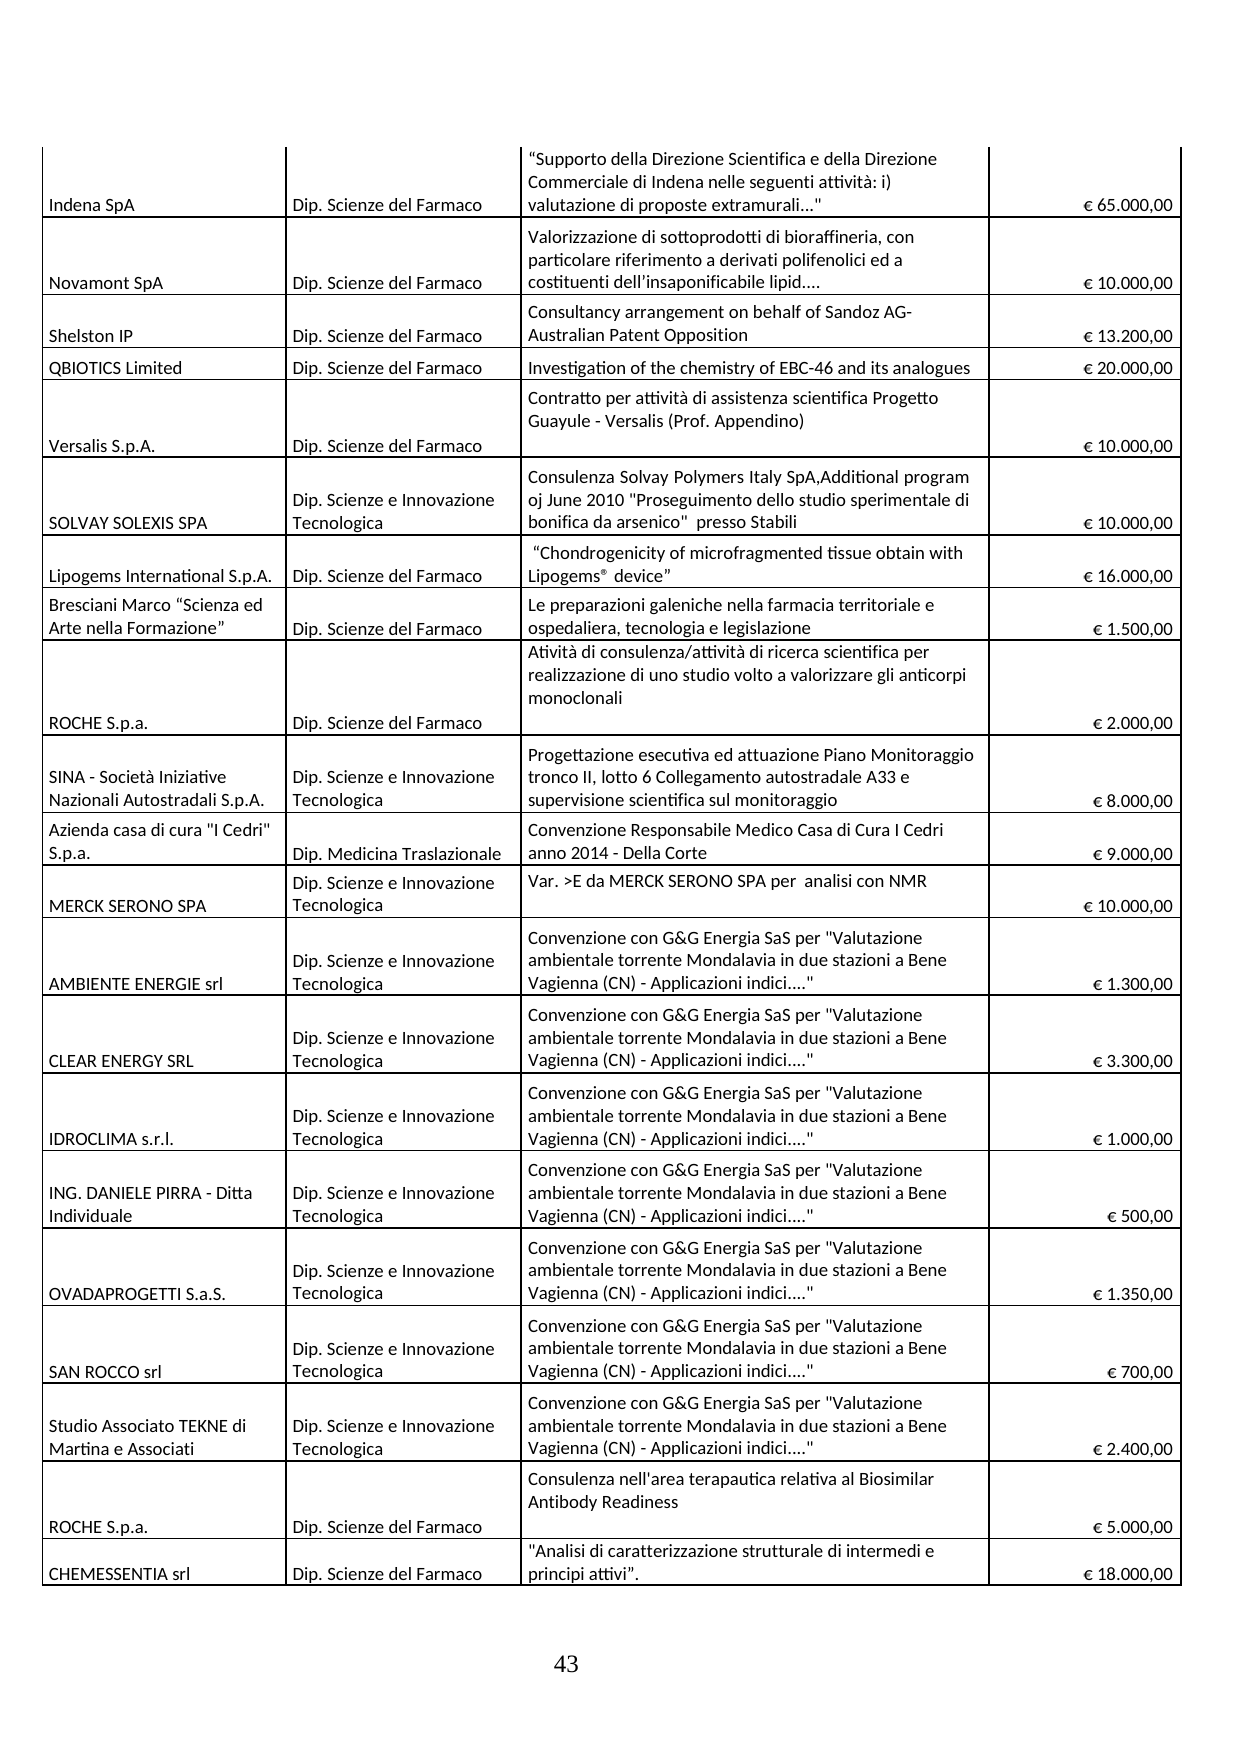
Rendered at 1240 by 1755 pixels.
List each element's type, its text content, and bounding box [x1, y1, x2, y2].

table_cell Convenzione con G&G Energia SaS per "Valutazione ambientale torrente Mondalavia in due stazioni a Bene Vagienna (CN) - Applicazioni indici...." [522, 1306, 988, 1382]
table_cell QBIOTICS Limited [43, 348, 285, 379]
table_cell ROCHE S.p.a. [43, 641, 285, 734]
table_cell € 10.000,00 [990, 380, 1180, 456]
table_cell ING. DANIELE PIRRA - Ditta Individuale [43, 1151, 285, 1227]
table_cell Dip. Scienze e Innovazione Tecnologica [287, 866, 520, 917]
table_header Indena SpA [43, 147, 285, 216]
table_cell Convenzione con G&G Energia SaS per "Valutazione ambientale torrente Mondalavia in due stazioni a Bene Vagienna (CN) - Applicazioni indici...." [522, 918, 988, 994]
table_cell Dip. Scienze e Innovazione Tecnologica [287, 996, 520, 1072]
table_cell Dip. Scienze e Innovazione Tecnologica [287, 1074, 520, 1149]
table_cell Dip. Scienze e Innovazione Tecnologica [287, 918, 520, 994]
table_cell Lipogems International S.p.A. [43, 536, 285, 587]
table_header € 65.000,00 [990, 147, 1180, 216]
table_cell € 5.000,00 [990, 1462, 1180, 1537]
table_cell Contratto per attività di assistenza scientifica Progetto Guayule - Versalis (Prof. Appendino) [522, 380, 988, 456]
table_cell ROCHE S.p.a. [43, 1462, 285, 1537]
table_cell Convenzione con G&G Energia SaS per "Valutazione ambientale torrente Mondalavia in due stazioni a Bene Vagienna (CN) - Applicazioni indici...." [522, 1074, 988, 1149]
table_cell Dip. Scienze del Farmaco [287, 588, 520, 639]
table_cell Dip. Scienze e Innovazione Tecnologica [287, 1151, 520, 1227]
table_cell Dip. Scienze del Farmaco [287, 380, 520, 456]
table_cell Atività di consulenza/attività di ricerca scientifica per realizzazione di uno studio volto a valorizzare gli anticorpi monoclonali [522, 641, 988, 734]
table_cell SINA - Società Iniziative Nazionali Autostradali S.p.A. [43, 736, 285, 812]
table_cell Convenzione Responsabile Medico Casa di Cura I Cedri anno 2014 - Della Corte [522, 813, 988, 864]
table_cell € 1.500,00 [990, 588, 1180, 639]
table_cell € 16.000,00 [990, 536, 1180, 587]
table_cell Var. >E da MERCK SERONO SPA per analisi con NMR [522, 866, 988, 917]
table_cell € 3.300,00 [990, 996, 1180, 1072]
table_cell Convenzione con G&G Energia SaS per "Valutazione ambientale torrente Mondalavia in due stazioni a Bene Vagienna (CN) - Applicazioni indici...." [522, 1151, 988, 1227]
table_cell € 10.000,00 [990, 458, 1180, 534]
table_cell Progettazione esecutiva ed attuazione Piano Monitoraggio tronco II, lotto 6 Collegamento autostradale A33 e supervisione scientifica sul monitoraggio [522, 736, 988, 812]
table_cell Dip. Scienze e Innovazione Tecnologica [287, 1229, 520, 1305]
table_cell Dip. Scienze e Innovazione Tecnologica [287, 1306, 520, 1382]
table_cell € 9.000,00 [990, 813, 1180, 864]
table_cell Azienda casa di cura "I Cedri" S.p.a. [43, 813, 285, 864]
table_cell Dip. Scienze del Farmaco [287, 1462, 520, 1537]
table_cell € 18.000,00 [990, 1539, 1180, 1584]
table_cell € 20.000,00 [990, 348, 1180, 379]
table_cell Consulenza nell'area terapautica relativa al Biosimilar Antibody Readiness [522, 1462, 988, 1537]
table_cell SAN ROCCO srl [43, 1306, 285, 1382]
table_cell Consulenza Solvay Polymers Italy SpA,Additional program oj June 2010 "Proseguimento dello studio sperimentale di bonifica da arsenico" presso Stabili [522, 458, 988, 534]
table_cell Consultancy arrangement on behalf of Sandoz AG- Australian Patent Opposition [522, 295, 988, 346]
table_cell Dip. Scienze e Innovazione Tecnologica [287, 458, 520, 534]
table_cell MERCK SERONO SPA [43, 866, 285, 917]
table_cell € 1.000,00 [990, 1074, 1180, 1149]
table_cell € 2.400,00 [990, 1384, 1180, 1460]
table_cell € 1.300,00 [990, 918, 1180, 994]
table_cell CHEMESSENTIA srl [43, 1539, 285, 1584]
table_cell Convenzione con G&G Energia SaS per "Valutazione ambientale torrente Mondalavia in due stazioni a Bene Vagienna (CN) - Applicazioni indici...." [522, 996, 988, 1072]
table_cell € 500,00 [990, 1151, 1180, 1227]
table_cell Dip. Scienze del Farmaco [287, 536, 520, 587]
table_cell Convenzione con G&G Energia SaS per "Valutazione ambientale torrente Mondalavia in due stazioni a Bene Vagienna (CN) - Applicazioni indici...." [522, 1229, 988, 1305]
table_cell Shelston IP [43, 295, 285, 346]
table_cell Dip. Medicina Traslazionale [287, 813, 520, 864]
table_cell Bresciani Marco “Scienza ed Arte nella Formazione” [43, 588, 285, 639]
table_cell SOLVAY SOLEXIS SPA [43, 458, 285, 534]
table_cell “Chondrogenicity of microfragmented tissue obtain with Lipogems® device” [522, 536, 988, 587]
table_cell Le preparazioni galeniche nella farmacia territoriale e ospedaliera, tecnologia e legislazione [522, 588, 988, 639]
table_cell Dip. Scienze del Farmaco [287, 641, 520, 734]
table_cell Studio Associato TEKNE di Martina e Associati [43, 1384, 285, 1460]
table_cell Dip. Scienze del Farmaco [287, 1539, 520, 1584]
table_cell Versalis S.p.A. [43, 380, 285, 456]
table_cell € 10.000,00 [990, 866, 1180, 917]
table_cell Investigation of the chemistry of EBC-46 and its analogues [522, 348, 988, 379]
table_cell "Analisi di caratterizzazione strutturale di intermedi e principi attivi”. [522, 1539, 988, 1584]
table_cell CLEAR ENERGY SRL [43, 996, 285, 1072]
table_cell € 8.000,00 [990, 736, 1180, 812]
table_cell € 10.000,00 [990, 218, 1180, 294]
table_cell € 2.000,00 [990, 641, 1180, 734]
table_cell € 13.200,00 [990, 295, 1180, 346]
table_cell Dip. Scienze e Innovazione Tecnologica [287, 736, 520, 812]
table_cell OVADAPROGETTI S.a.S. [43, 1229, 285, 1305]
table_cell Convenzione con G&G Energia SaS per "Valutazione ambientale torrente Mondalavia in due stazioni a Bene Vagienna (CN) - Applicazioni indici...." [522, 1384, 988, 1460]
table_header Dip. Scienze del Farmaco [287, 147, 520, 216]
table_cell Dip. Scienze e Innovazione Tecnologica [287, 1384, 520, 1460]
table_cell Dip. Scienze del Farmaco [287, 295, 520, 346]
table_cell IDROCLIMA s.r.l. [43, 1074, 285, 1149]
table_cell € 700,00 [990, 1306, 1180, 1382]
table_header “Supporto della Direzione Scientifica e della Direzione Commerciale di Indena nelle seguenti attività: i) valutazione di proposte extramurali..." [522, 147, 988, 216]
table_cell € 1.350,00 [990, 1229, 1180, 1305]
table_cell Dip. Scienze del Farmaco [287, 218, 520, 294]
table_cell AMBIENTE ENERGIE srl [43, 918, 285, 994]
table_cell Valorizzazione di sottoprodotti di bioraffineria, con particolare riferimento a derivati polifenolici ed a costituenti dell’insaponificabile lipid.... [522, 218, 988, 294]
table_cell Dip. Scienze del Farmaco [287, 348, 520, 379]
table_cell Novamont SpA [43, 218, 285, 294]
